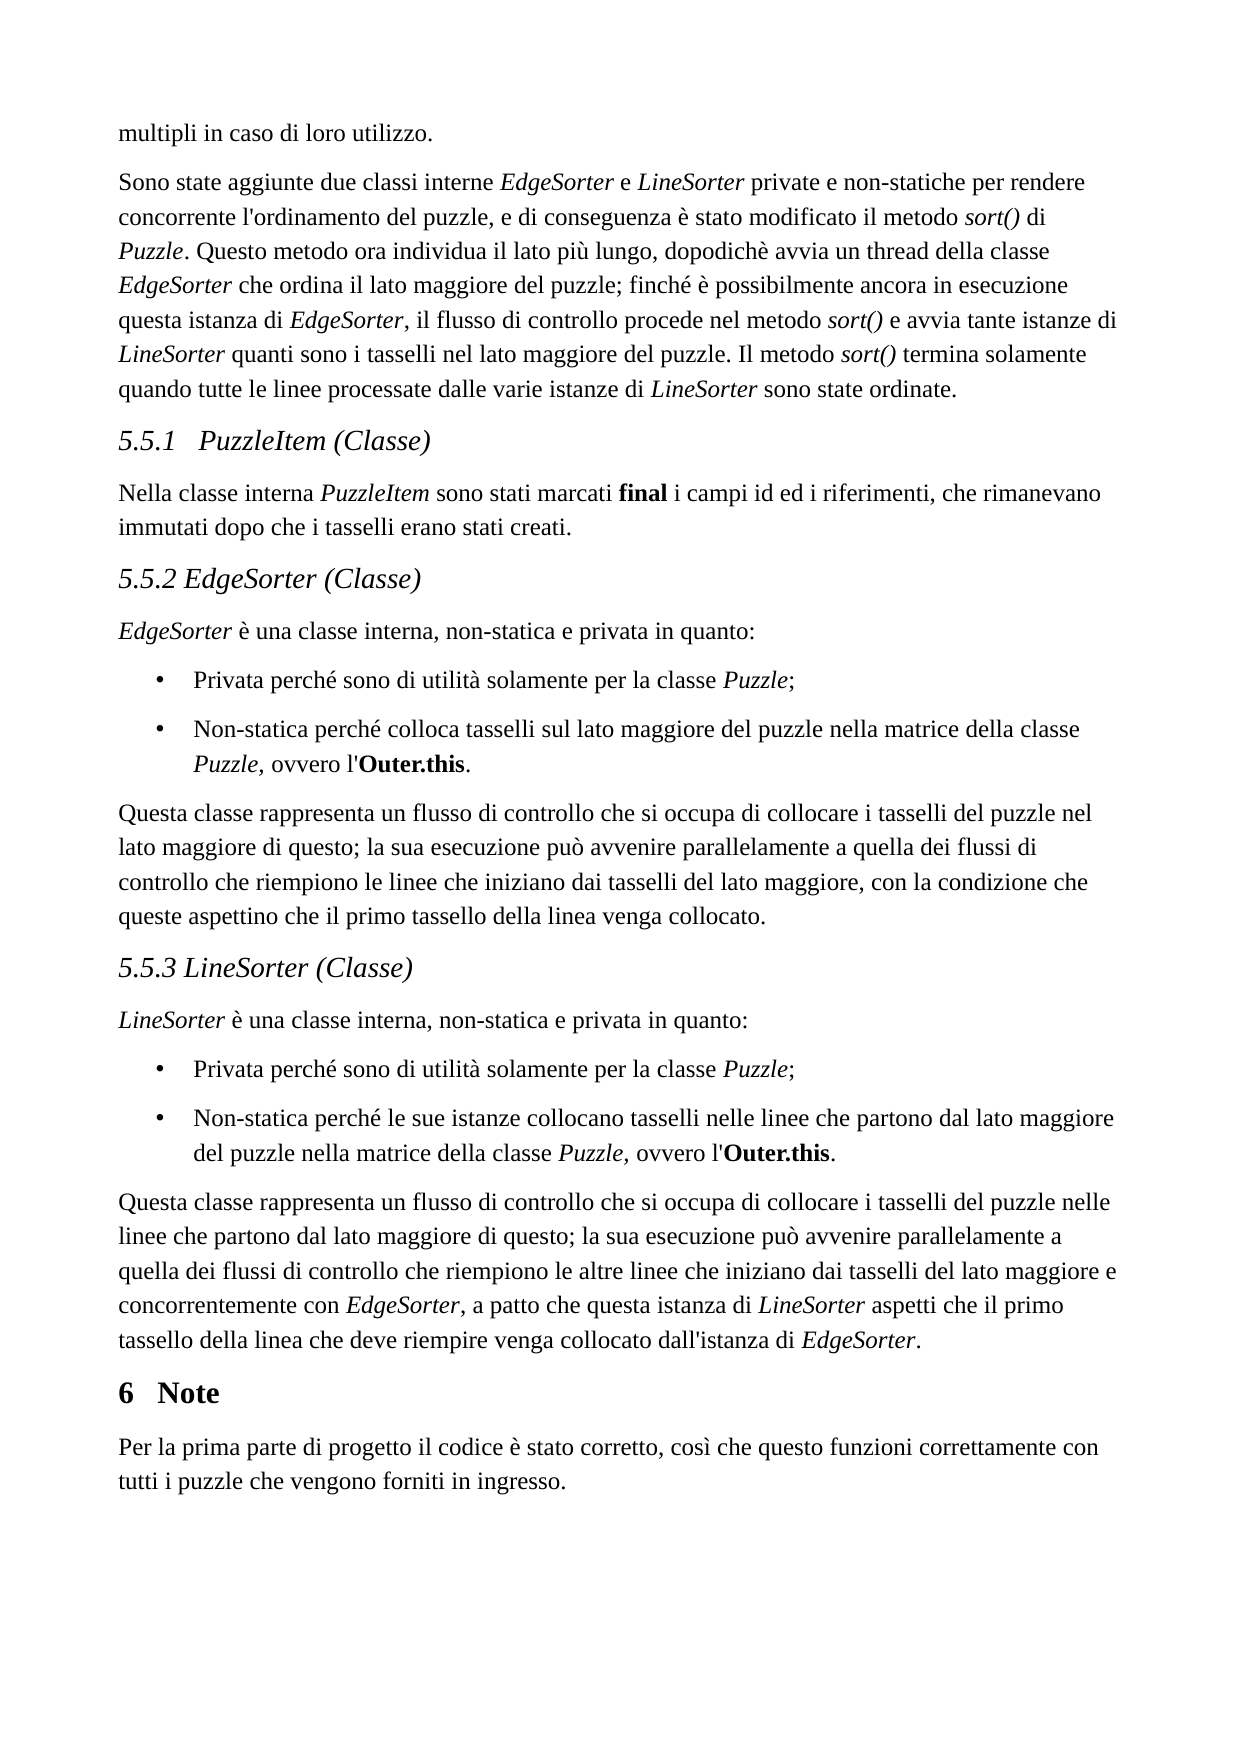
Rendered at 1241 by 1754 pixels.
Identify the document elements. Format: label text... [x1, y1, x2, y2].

text Questa classe rappresenta un flusso di controllo che si occupa di collocare i tasselli del puzzle nel lato maggiore di questo; la sua esecuzione può avvenire parallelamente a quella dei flussi di controllo che riempiono le linee che iniziano dai tasselli del lato maggiore, con la condizione che queste aspettino che il primo tassello della linea venga collocato. [118, 798, 1122, 930]
list Privata perché sono di utilità solamente per la classe Puzzle; [156, 1054, 1122, 1083]
text Questa classe rappresenta un flusso di controllo che si occupa di collocare i tasselli del puzzle nelle linee che partono dal lato maggiore di questo; la sua esecuzione può avvenire parallelamente a quella dei flussi di controllo che riempiono le altre linee che iniziano dai tasselli del lato maggiore e concorrentemente con EdgeSorter, a patto che questa istanza di LineSorter aspetti che il primo tassello della linea che deve riempire venga collocato dall'istanza di EdgeSorter. [118, 1187, 1122, 1353]
text 5.5.2 EdgeSorter (Classe) [118, 561, 1122, 595]
text LineSorter è una classe interna, non-statica e privata in quanto: [118, 1005, 1122, 1034]
text Per la prima parte di progetto il codice è stato corretto, così che questo funzioni correttamente con tutti i puzzle che vengono forniti in ingresso. [118, 1432, 1122, 1495]
list Non-statica perché colloca tasselli sul lato maggiore del puzzle nella matrice della classe Puzzle, ovvero l'Outer.this. [156, 714, 1122, 778]
text 5.5.1 PuzzleItem (Classe) [118, 423, 1122, 457]
text 6 Note [118, 1374, 1122, 1410]
text EdgeSorter è una classe interna, non-statica e privata in quanto: [118, 616, 1122, 645]
text 5.5.3 LineSorter (Classe) [118, 950, 1122, 984]
text multipli in caso di loro utilizzo. [118, 118, 1122, 147]
list Non-statica perché le sue istanze collocano tasselli nelle linee che partono dal lato maggiore del puzzle nella matrice della classe Puzzle, ovvero l'Outer.this. [156, 1103, 1122, 1167]
text Nella classe interna PuzzleItem sono stati marcati final i campi id ed i riferimenti, che rimanevano immutati dopo che i tasselli erano stati creati. [118, 478, 1122, 541]
text Sono state aggiunte due classi interne EdgeSorter e LineSorter private e non-statiche per rendere concorrente l'ordinamento del puzzle, e di conseguenza è stato modificato il metodo sort() di Puzzle. Questo metodo ora individua il lato più lungo, dopodichè avvia un thread della classe EdgeSorter che ordina il lato maggiore del puzzle; finché è possibilmente ancora in esecuzione questa istanza di EdgeSorter, il flusso di controllo procede nel metodo sort() e avvia tante istanze di LineSorter quanti sono i tasselli nel lato maggiore del puzzle. Il metodo sort() termina solamente quando tutte le linee processate dalle varie istanze di LineSorter sono state ordinate. [118, 167, 1122, 403]
list Privata perché sono di utilità solamente per la classe Puzzle; [156, 665, 1122, 694]
